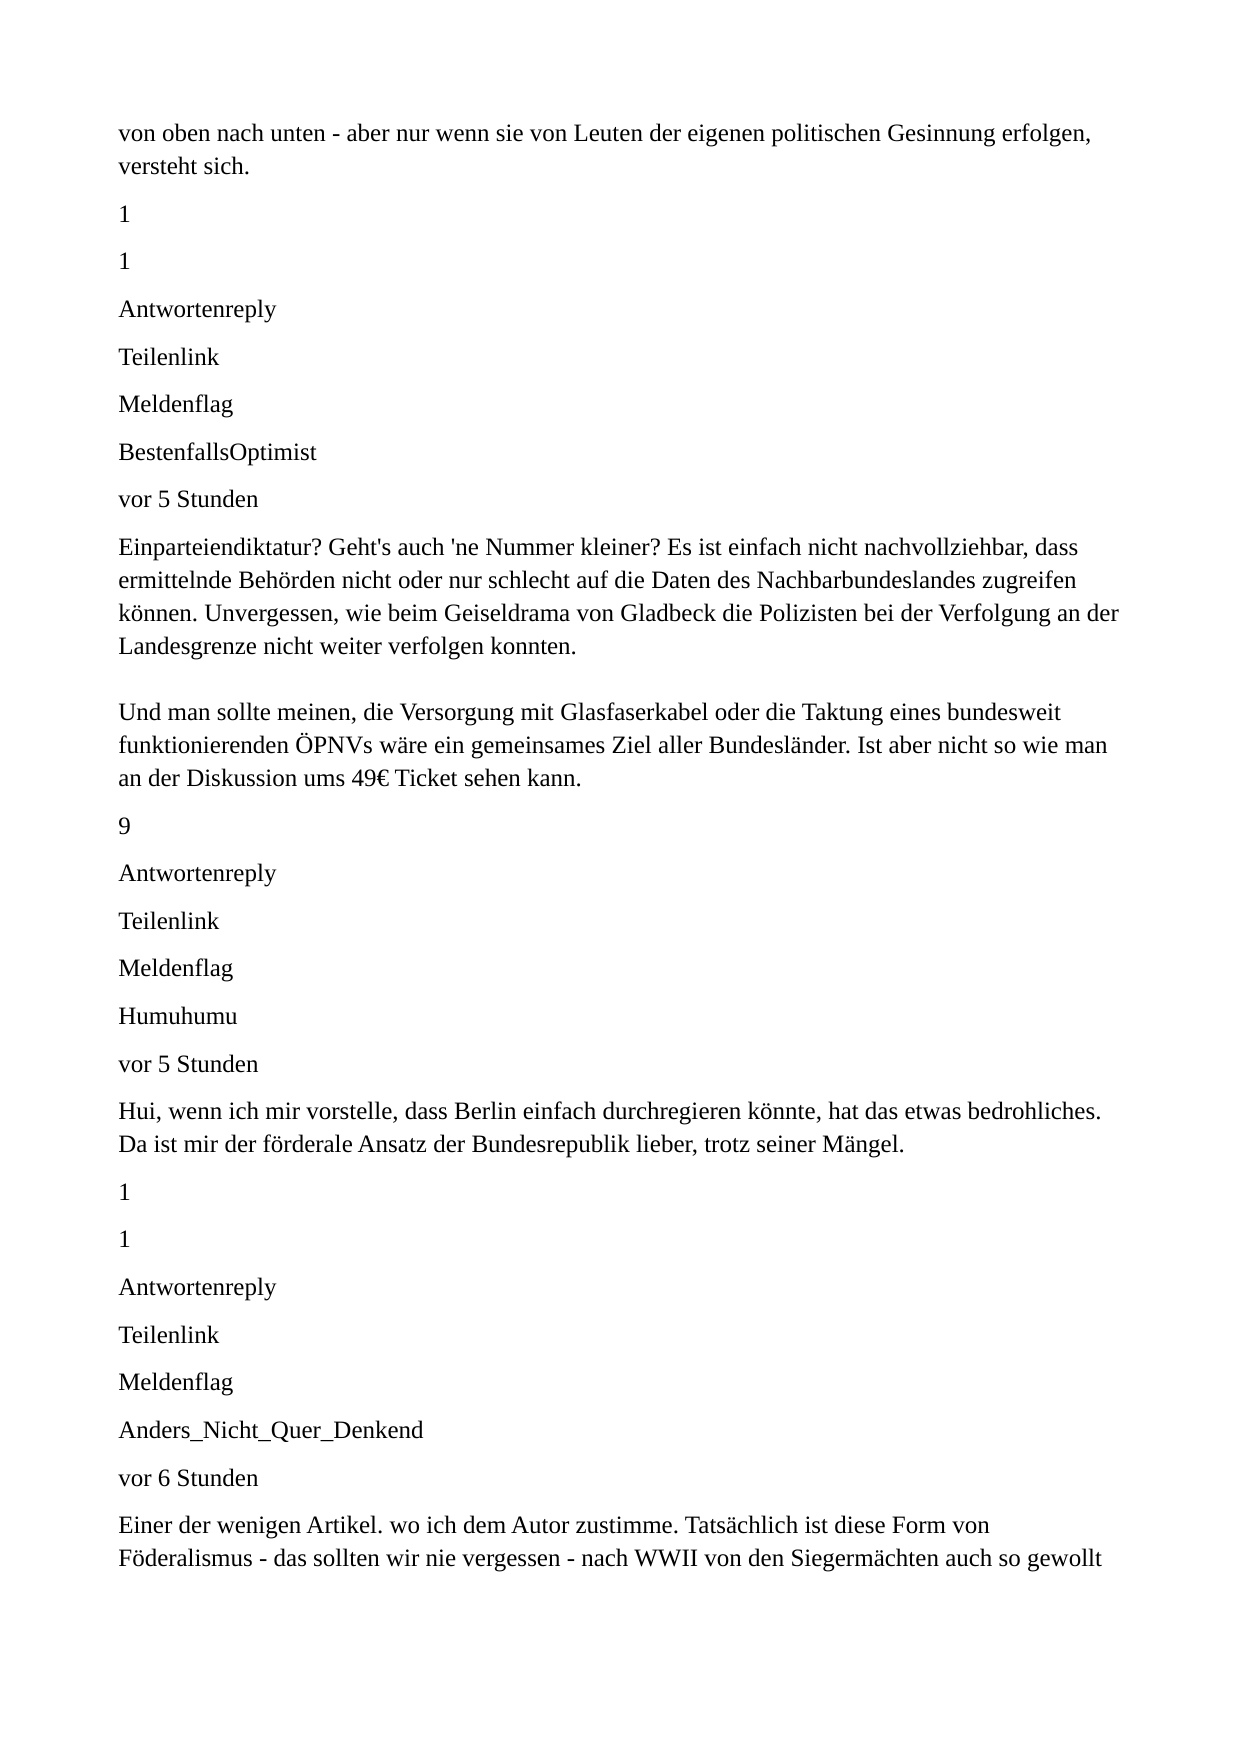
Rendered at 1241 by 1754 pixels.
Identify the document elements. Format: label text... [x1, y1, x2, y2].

text vor 5 Stunden [118, 484, 1122, 513]
text Antwortenreply [118, 858, 1122, 887]
text Meldenflag [118, 389, 1122, 418]
text 1 [118, 1224, 1122, 1253]
text von oben nach unten - aber nur wenn sie von Leuten der eigenen politischen Gesinnung erfolgen, versteht sich. [118, 118, 1122, 180]
text Meldenflag [118, 953, 1122, 982]
text Meldenflag [118, 1367, 1122, 1396]
text 1 [118, 1177, 1122, 1206]
text 1 [118, 246, 1122, 275]
text Teilenlink [118, 906, 1122, 935]
text Antwortenreply [118, 294, 1122, 323]
text Einparteiendiktatur? Geht's auch 'ne Nummer kleiner? Es ist einfach nicht nachvollziehbar, dass ermittelnde Behörden nicht oder nur schlecht auf die Daten des Nachbarbundeslandes zugreifen können. Unvergessen, wie beim Geiseldrama von Gladbeck die Polizisten bei der Verfolgung an der Landesgrenze nicht weiter verfolgen konnten. Und man sollte meinen, die Versorgung mit Glasfaserkabel oder die Taktung eines bundesweit funktionierenden ÖPNVs wäre ein gemeinsames Ziel aller Bundesländer. Ist aber nicht so wie man an der Diskussion ums 49€ Ticket sehen kann. [118, 532, 1122, 792]
text Hui, wenn ich mir vorstelle, dass Berlin einfach durchregieren könnte, hat das etwas bedrohliches. Da ist mir der förderale Ansatz der Bundesrepublik lieber, trotz seiner Mängel. [118, 1096, 1122, 1158]
text Humuhumu [118, 1001, 1122, 1030]
text Anders_Nicht_Quer_Denkend [118, 1415, 1122, 1444]
text Einer der wenigen Artikel. wo ich dem Autor zustimme. Tatsächlich ist diese Form von Föderalismus - das sollten wir nie vergessen - nach WWII von den Siegermächten auch so gewollt [118, 1510, 1122, 1572]
text vor 6 Stunden [118, 1463, 1122, 1491]
text 1 [118, 199, 1122, 227]
text Teilenlink [118, 1320, 1122, 1348]
text 9 [118, 811, 1122, 839]
text Teilenlink [118, 342, 1122, 370]
text BestenfallsOptimist [118, 437, 1122, 466]
text vor 5 Stunden [118, 1049, 1122, 1077]
text Antwortenreply [118, 1272, 1122, 1301]
